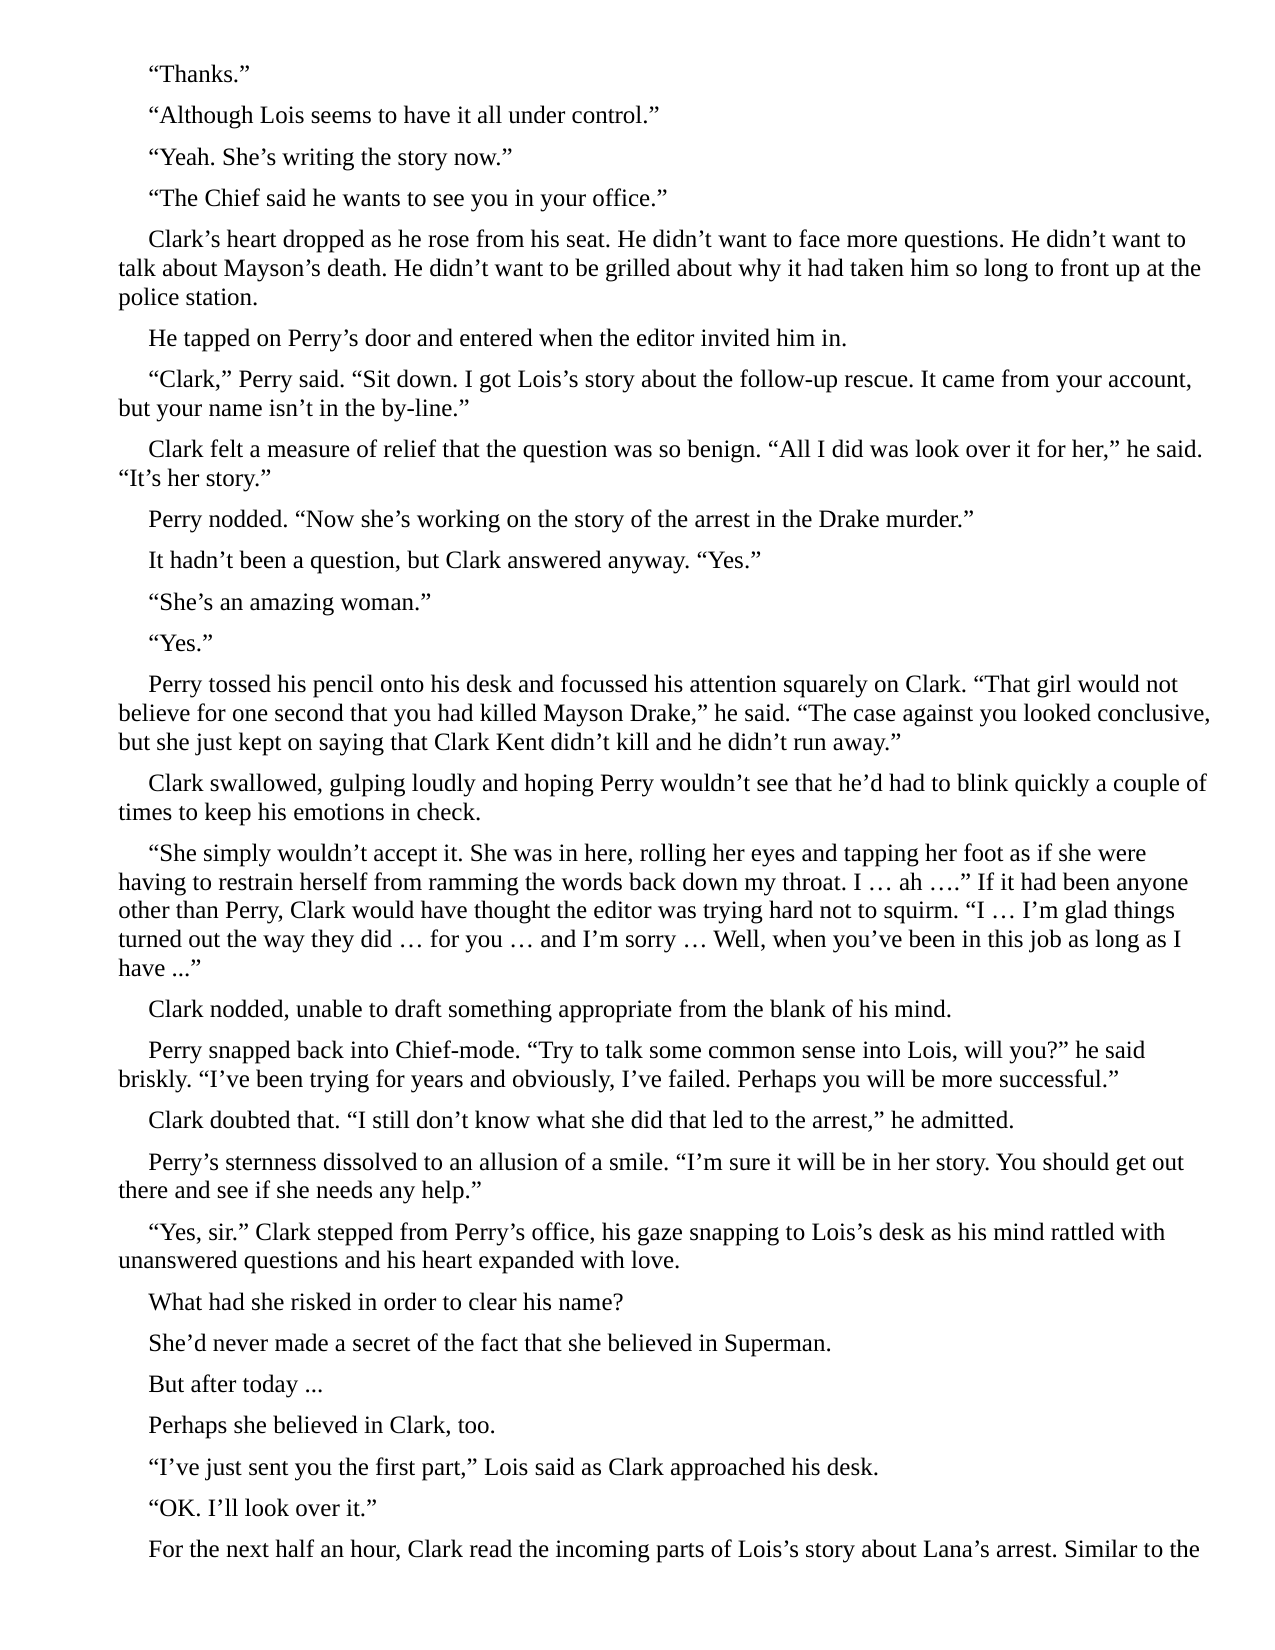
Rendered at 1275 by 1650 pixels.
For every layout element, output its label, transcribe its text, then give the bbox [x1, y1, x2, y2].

text “She’s an amazing woman.” [118, 587, 1216, 615]
text “Yeah. She’s writing the story now.” [118, 142, 1216, 170]
text Clark swallowed, gulping loudly and hoping Perry wouldn’t see that he’d had to blink quickly a couple of times to keep his emotions in check. [118, 768, 1216, 825]
text “Yes, sir.” Clark stepped from Perry’s office, his gaze snapping to Lois’s desk as his mind rattled with unanswered questions and his heart expanded with love. [118, 1217, 1216, 1274]
text “The Chief said he wants to see you in your office.” [118, 183, 1216, 212]
text What had she risked in order to clear his name? [118, 1287, 1216, 1315]
text Perry tossed his pencil onto his desk and focussed his attention squarely on Clark. “That girl would not believe for one second that you had killed Mayson Drake,” he said. “The case against you looked conclusive, but she just kept on saying that Clark Kent didn’t kill and he didn’t run away.” [118, 669, 1216, 755]
text He tapped on Perry’s door and entered when the editor invited him in. [118, 323, 1216, 352]
text Perhaps she believed in Clark, too. [118, 1410, 1216, 1439]
text Clark doubted that. “I still don’t know what she did that led to the arrest,” he admitted. [118, 1105, 1216, 1134]
text “I’ve just sent you the first part,” Lois said as Clark approached his desk. [118, 1452, 1216, 1480]
text Clark’s heart dropped as he rose from his seat. He didn’t want to face more questions. He didn’t want to talk about Mayson’s death. He didn’t want to be grilled about why it had taken him so long to front up at the police station. [118, 224, 1216, 310]
text Clark nodded, unable to draft something appropriate from the blank of his mind. [118, 994, 1216, 1023]
text “She simply wouldn’t accept it. She was in here, rolling her eyes and tapping her foot as if she were having to restrain herself from ramming the words back down my throat. I … ah ….” If it had been anyone other than Perry, Clark would have thought the editor was trying hard not to squirm. “I … I’m glad things turned out the way they did … for you … and I’m sorry … Well, when you’ve been in this job as long as I have ...” [118, 838, 1216, 982]
text Perry snapped back into Chief-mode. “Try to talk some common sense into Lois, will you?” he said briskly. “I’ve been trying for years and obviously, I’ve failed. Perhaps you will be more successful.” [118, 1035, 1216, 1093]
text “OK. I’ll look over it.” [118, 1493, 1216, 1522]
text It hadn’t been a question, but Clark answered anyway. “Yes.” [118, 545, 1216, 574]
text “Clark,” Perry said. “Sit down. I got Lois’s story about the follow-up rescue. It came from your account, but your name isn’t in the by-line.” [118, 364, 1216, 422]
text “Thanks.” [118, 59, 1216, 88]
text For the next half an hour, Clark read the incoming parts of Lois’s story about Lana’s arrest. Similar to the [118, 1534, 1216, 1563]
text “Yes.” [118, 628, 1216, 657]
text Perry nodded. “Now she’s working on the story of the arrest in the Drake murder.” [118, 504, 1216, 533]
text Perry’s sternness dissolved to an allusion of a smile. “I’m sure it will be in her story. You should get out there and see if she needs any help.” [118, 1147, 1216, 1204]
text Clark felt a measure of relief that the question was so benign. “All I did was look over it for her,” he said. “It’s her story.” [118, 434, 1216, 492]
text But after today ... [118, 1369, 1216, 1398]
text “Although Lois seems to have it all under control.” [118, 100, 1216, 129]
text She’d never made a secret of the fact that she believed in Superman. [118, 1328, 1216, 1357]
